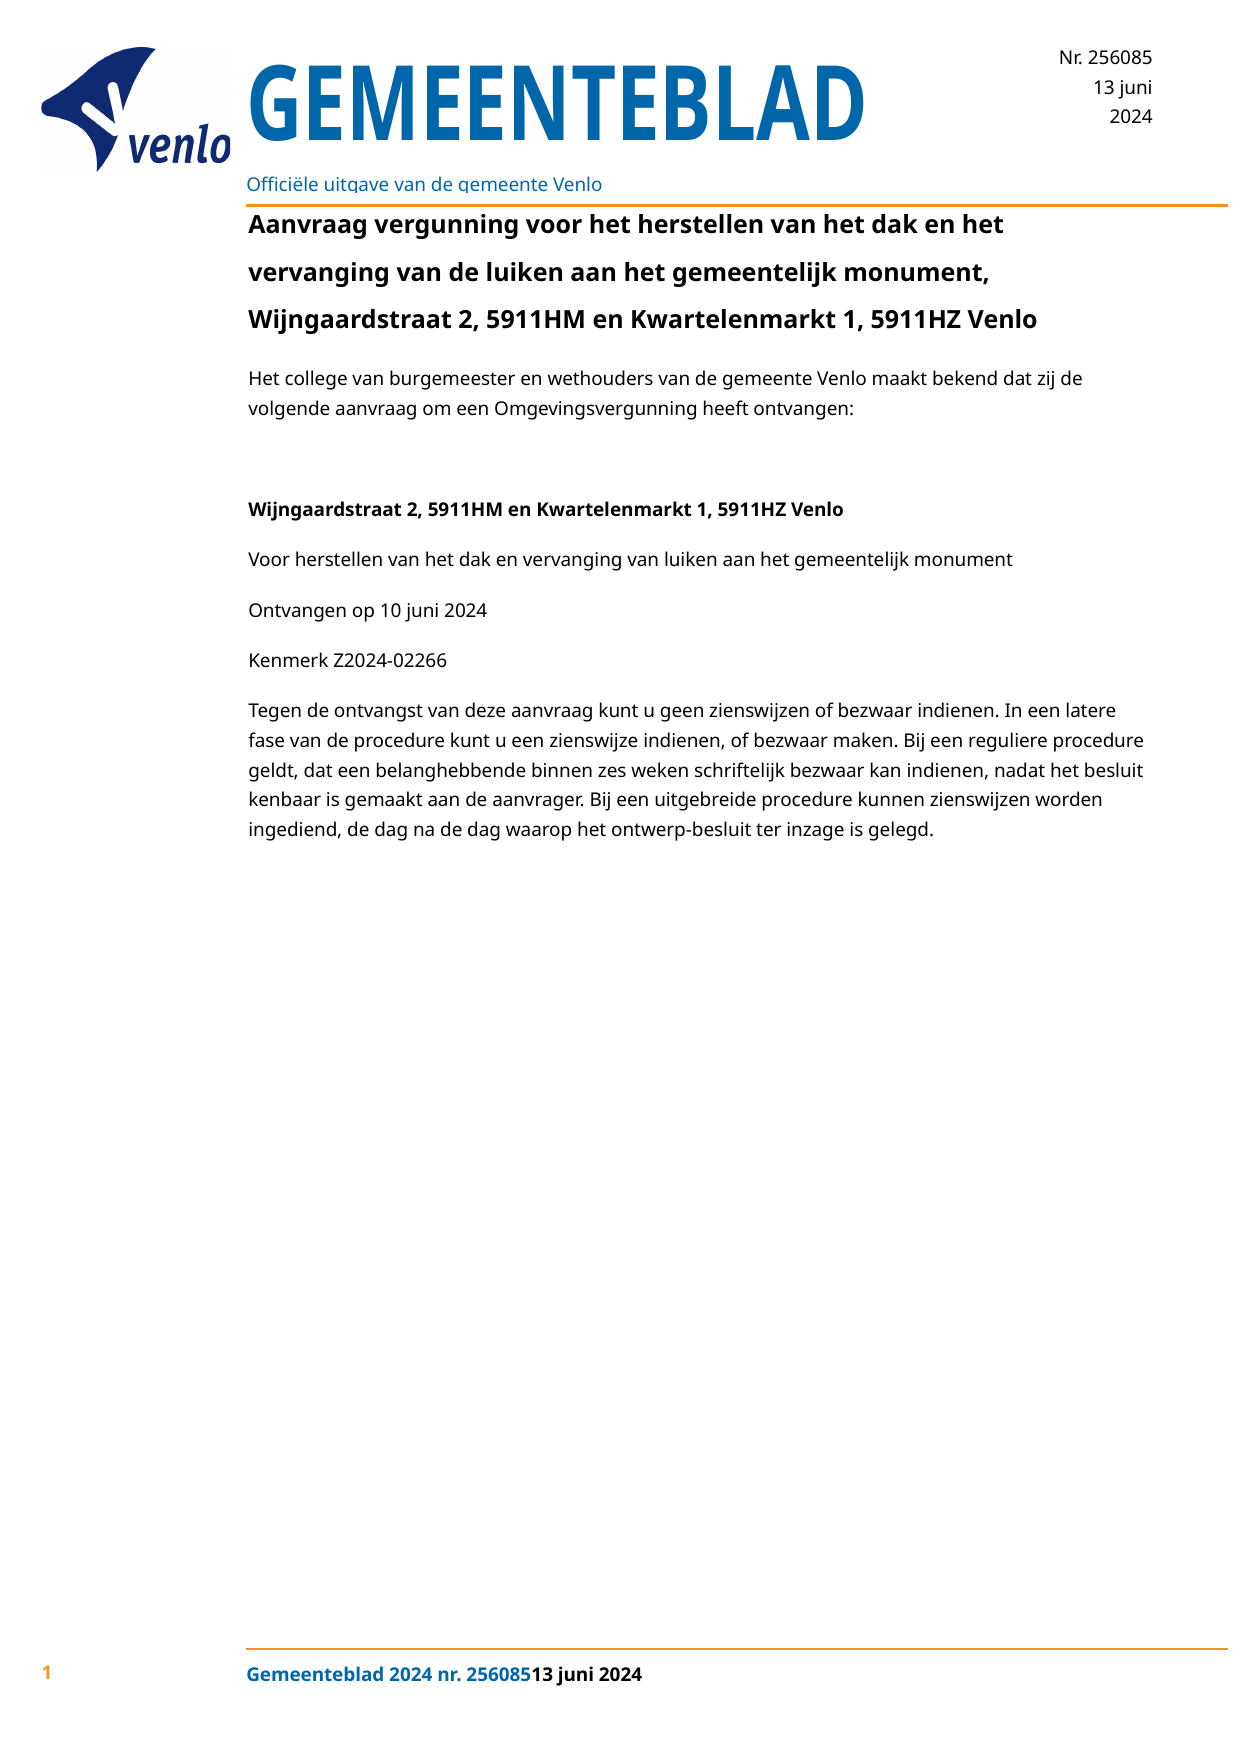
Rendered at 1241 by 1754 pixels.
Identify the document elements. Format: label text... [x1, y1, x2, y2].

text Wijngaardstraat 2, 5911HM en Kwartelenmarkt 1, 5911HZ Venlo [248, 496, 1152, 522]
text Voor herstellen van het dak en vervanging van luiken aan het gemeentelijk monument [248, 546, 1152, 572]
text Ontvangen op 10 juni 2024 [248, 597, 1152, 622]
picture [41, 47, 231, 172]
text Aanvraag vergunning voor het herstellen van het dak en het vervanging van de luiken aan het gemeentelijk monument, Wijngaardstraat 2, 5911HM en Kwartelenmarkt 1, 5911HZ Venlo [248, 207, 1152, 336]
text Tegen de ontvangst van deze aanvraag kunt u geen zienswijzen of bezwaar indienen. In een latere fase van de procedure kunt u een zienswijze indienen, of bezwaar maken. Bij een reguliere procedure geldt, dat een belanghebbende binnen zes weken schriftelijk bezwaar kan indienen, nadat het besluit kenbaar is gemaakt aan de aanvrager. Bij een uitgebreide procedure kunnen zienswijzen worden ingediend, de dag na de dag waarop het ontwerp-besluit ter inzage is gelegd. [248, 698, 1152, 842]
text Kenmerk Z2024-02266 [248, 647, 1152, 673]
text Het college van burgemeester en wethouders van de gemeente Venlo maakt bekend dat zij de volgende aanvraag om een Omgevingsvergunning heeft ontvangen: [248, 366, 1152, 421]
